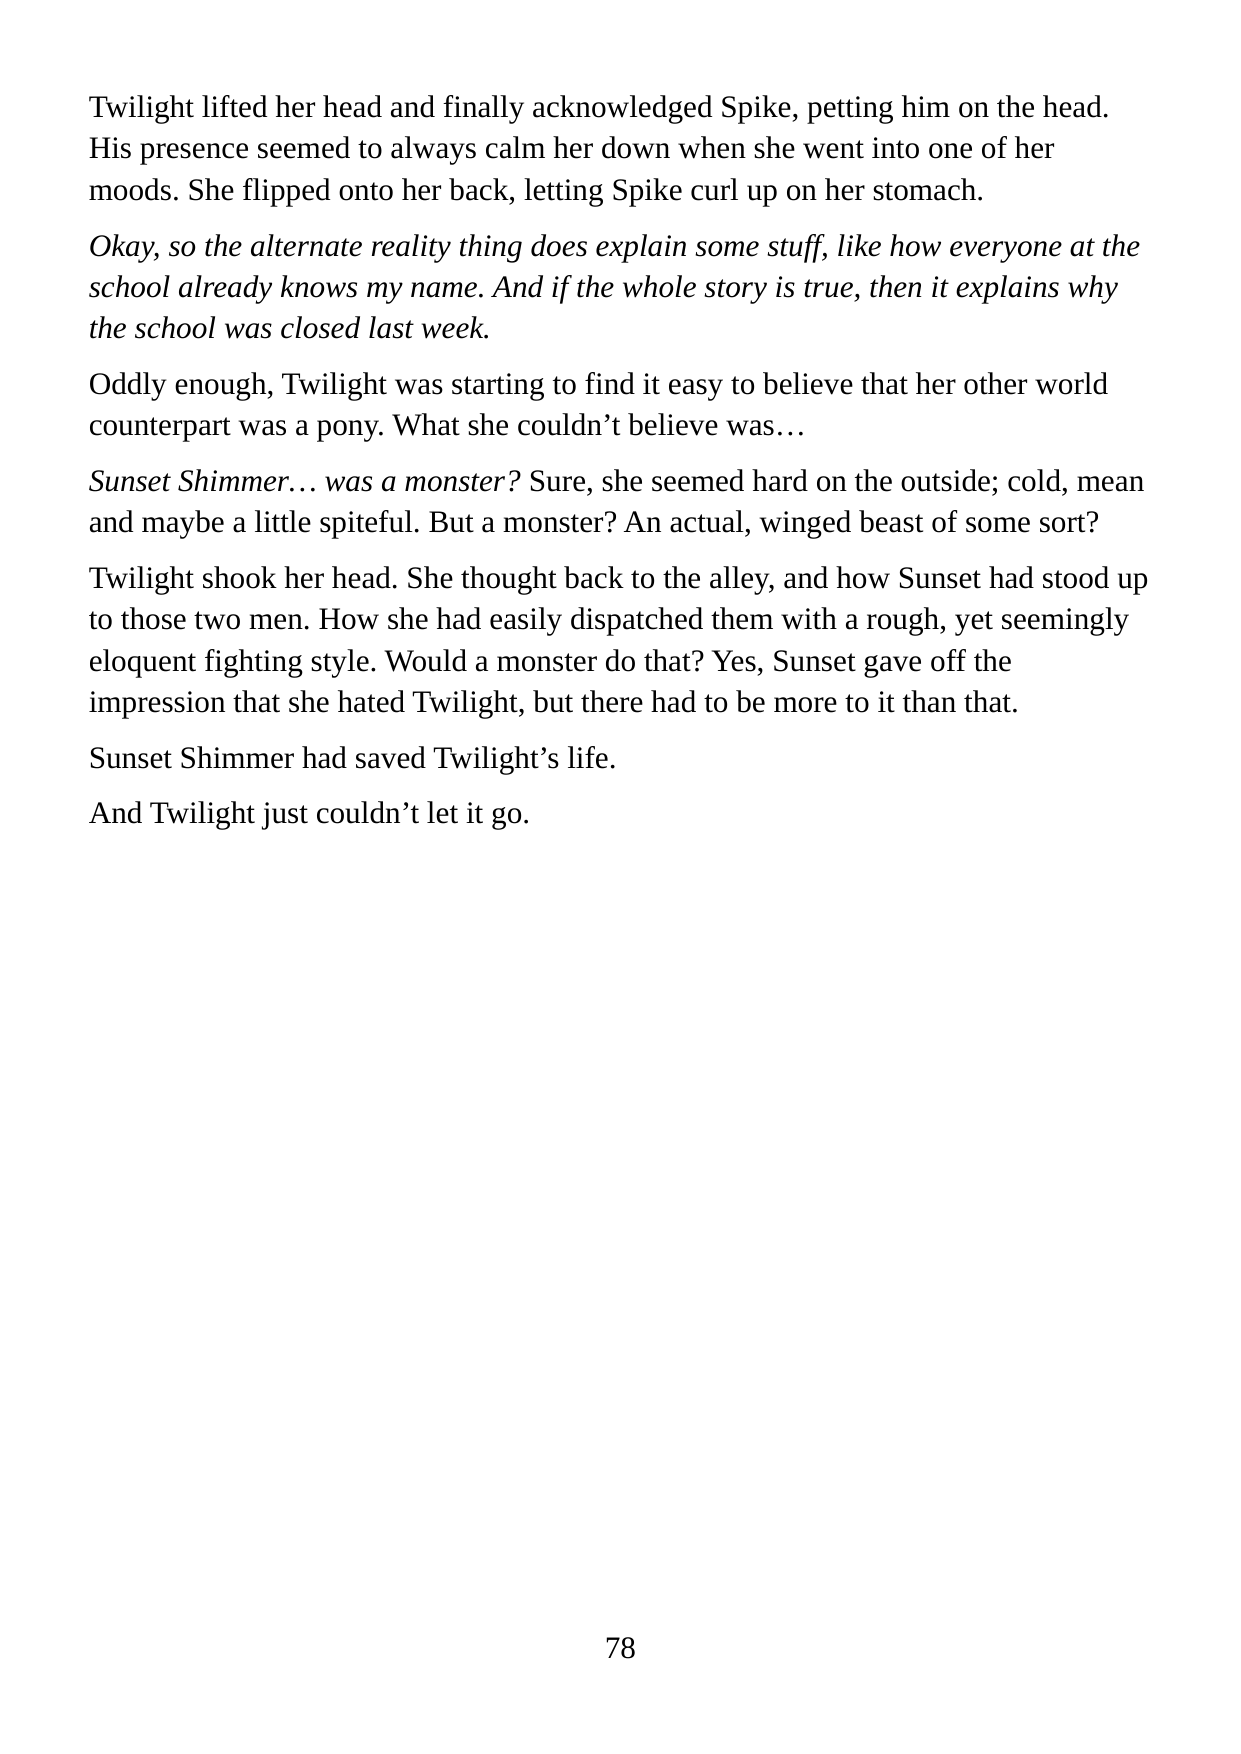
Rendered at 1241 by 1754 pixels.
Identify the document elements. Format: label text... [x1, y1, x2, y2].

text Oddly enough, Twilight was starting to find it easy to believe that her other world counterpart was a pony. What she couldn’t believe was… [88, 365, 1152, 442]
text Twilight shook her head. She thought back to the alley, and how Sunset had stood up to those two men. How she had easily dispatched them with a rough, yet seemingly eloquent fighting style. Would a monster do that? Yes, Sunset gave off the impression that she hated Twilight, but there had to be more to it than that. [88, 559, 1152, 719]
text Sunset Shimmer had saved Twilight’s life. [88, 739, 1152, 775]
text Twilight lifted her head and finally acknowledged Spike, petting him on the head. His presence seemed to always calm her down when she went into one of her moods. She flipped onto her back, letting Spike curl up on her stomach. [88, 88, 1152, 207]
text Okay, so the alternate reality thing does explain some stuff, like how everyone at the school already knows my name. And if the whole story is true, then it explains why the school was closed last week. [88, 227, 1152, 345]
text And Twilight just couldn’t let it go. [88, 795, 1152, 831]
text Sunset Shimmer… was a monster? Sure, she seemed hard on the outside; cold, mean and maybe a little spiteful. But a monster? An actual, winged beast of some sort? [88, 462, 1152, 539]
